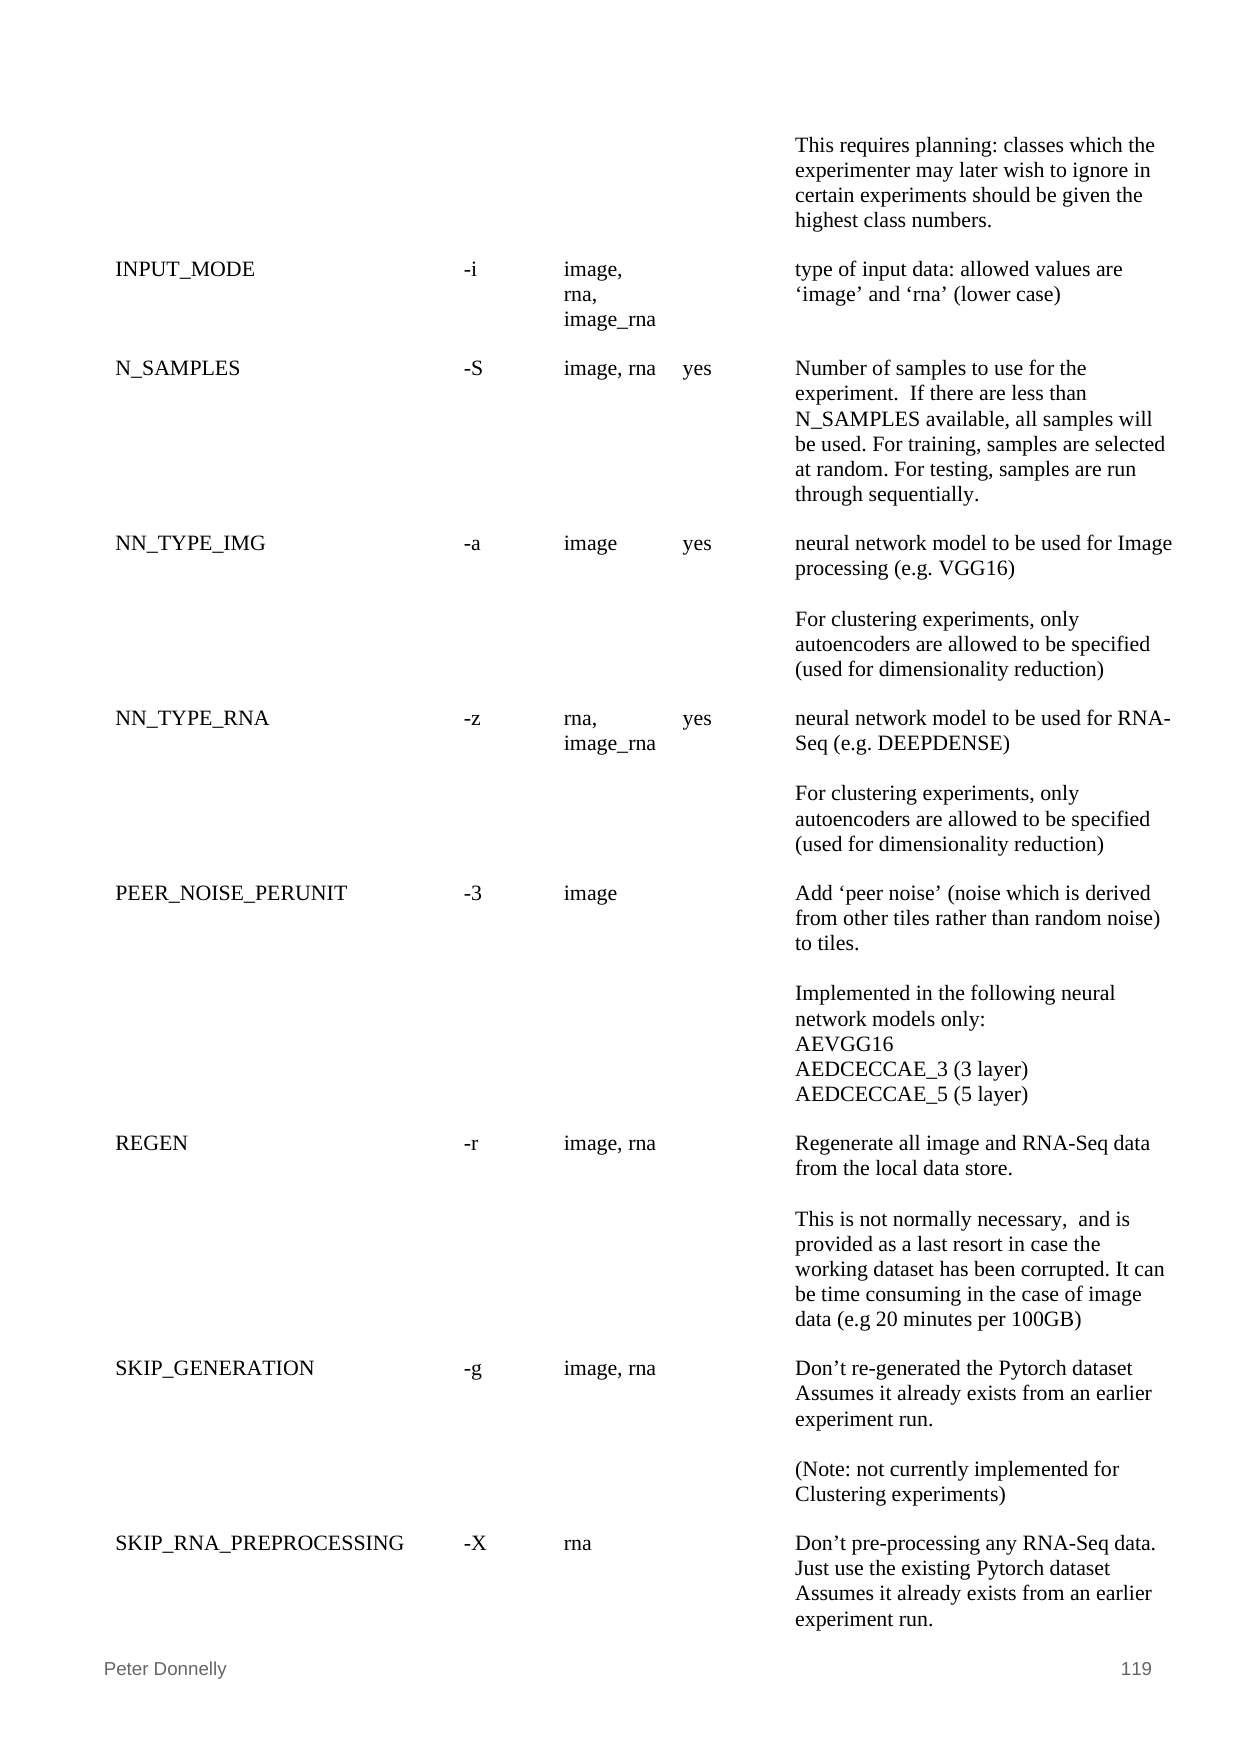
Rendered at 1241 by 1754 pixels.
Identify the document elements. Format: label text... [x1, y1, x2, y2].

table_cell [452, 120, 552, 244]
table_cell [671, 1118, 783, 1343]
table_cell [552, 120, 671, 244]
table_cell -g [452, 1343, 552, 1518]
table_cell -a [452, 518, 552, 693]
table_cell rna, image_rna [552, 693, 671, 868]
table_cell Number of samples to use for the experiment. If there are less than N_SAMPLES available, all samples will be used. For training, samples are selected at random. For testing, samples are run through sequentially. [783, 343, 1189, 518]
table_cell -X [452, 1518, 552, 1642]
table_cell rna [552, 1518, 671, 1642]
table_cell [104, 120, 452, 244]
table_cell -S [452, 343, 552, 518]
table_cell image [552, 868, 671, 1118]
table_cell NN_TYPE_IMG [104, 518, 452, 693]
table_cell Add ‘peer noise’ (noise which is derived from other tiles rather than random noise) to tiles. Implemented in the following neural network models only: AEVGG16 AEDCECCAE_3 (3 layer) AEDCECCAE_5 (5 layer) [783, 868, 1189, 1118]
table_cell type of input data: allowed values are ‘image’ and ‘rna’ (lower case) [783, 244, 1189, 343]
table_cell yes [671, 518, 783, 693]
table_cell INPUT_MODE [104, 244, 452, 343]
table_cell SKIP_GENERATION [104, 1343, 452, 1518]
table_cell NN_TYPE_RNA [104, 693, 452, 868]
table_cell N_SAMPLES [104, 343, 452, 518]
table_cell SKIP_RNA_PREPROCESSING [104, 1518, 452, 1642]
table_cell image, rna [552, 1118, 671, 1343]
table_cell REGEN [104, 1118, 452, 1343]
table_cell PEER_NOISE_PERUNIT [104, 868, 452, 1118]
table_cell -z [452, 693, 552, 868]
table_cell Don’t re-generated the Pytorch dataset Assumes it already exists from an earlier experiment run. (Note: not currently implemented for Clustering experiments) [783, 1343, 1189, 1518]
table_cell Don’t pre-processing any RNA-Seq data. Just use the existing Pytorch dataset Assumes it already exists from an earlier experiment run. [783, 1518, 1189, 1642]
table_cell [671, 120, 783, 244]
table_cell yes [671, 693, 783, 868]
table_cell image, rna [552, 1343, 671, 1518]
table_cell [671, 1343, 783, 1518]
table_cell image [552, 518, 671, 693]
table_cell neural network model to be used for RNA-Seq (e.g. DEEPDENSE) For clustering experiments, only autoencoders are allowed to be specified (used for dimensionality reduction) [783, 693, 1189, 868]
table_cell -3 [452, 868, 552, 1118]
table_cell -r [452, 1118, 552, 1343]
table_cell image, rna [552, 343, 671, 518]
table_cell This requires planning: classes which the experimenter may later wish to ignore in certain experiments should be given the highest class numbers. [783, 120, 1189, 244]
table_cell Regenerate all image and RNA-Seq data from the local data store. This is not normally necessary, and is provided as a last resort in case the working dataset has been corrupted. It can be time consuming in the case of image data (e.g 20 minutes per 100GB) [783, 1118, 1189, 1343]
table_cell [671, 1518, 783, 1642]
table_cell yes [671, 343, 783, 518]
table_cell [671, 244, 783, 343]
table_cell [671, 868, 783, 1118]
table_cell neural network model to be used for Image processing (e.g. VGG16) For clustering experiments, only autoencoders are allowed to be specified (used for dimensionality reduction) [783, 518, 1189, 693]
table_cell -i [452, 244, 552, 343]
table_cell image, rna, image_rna [552, 244, 671, 343]
